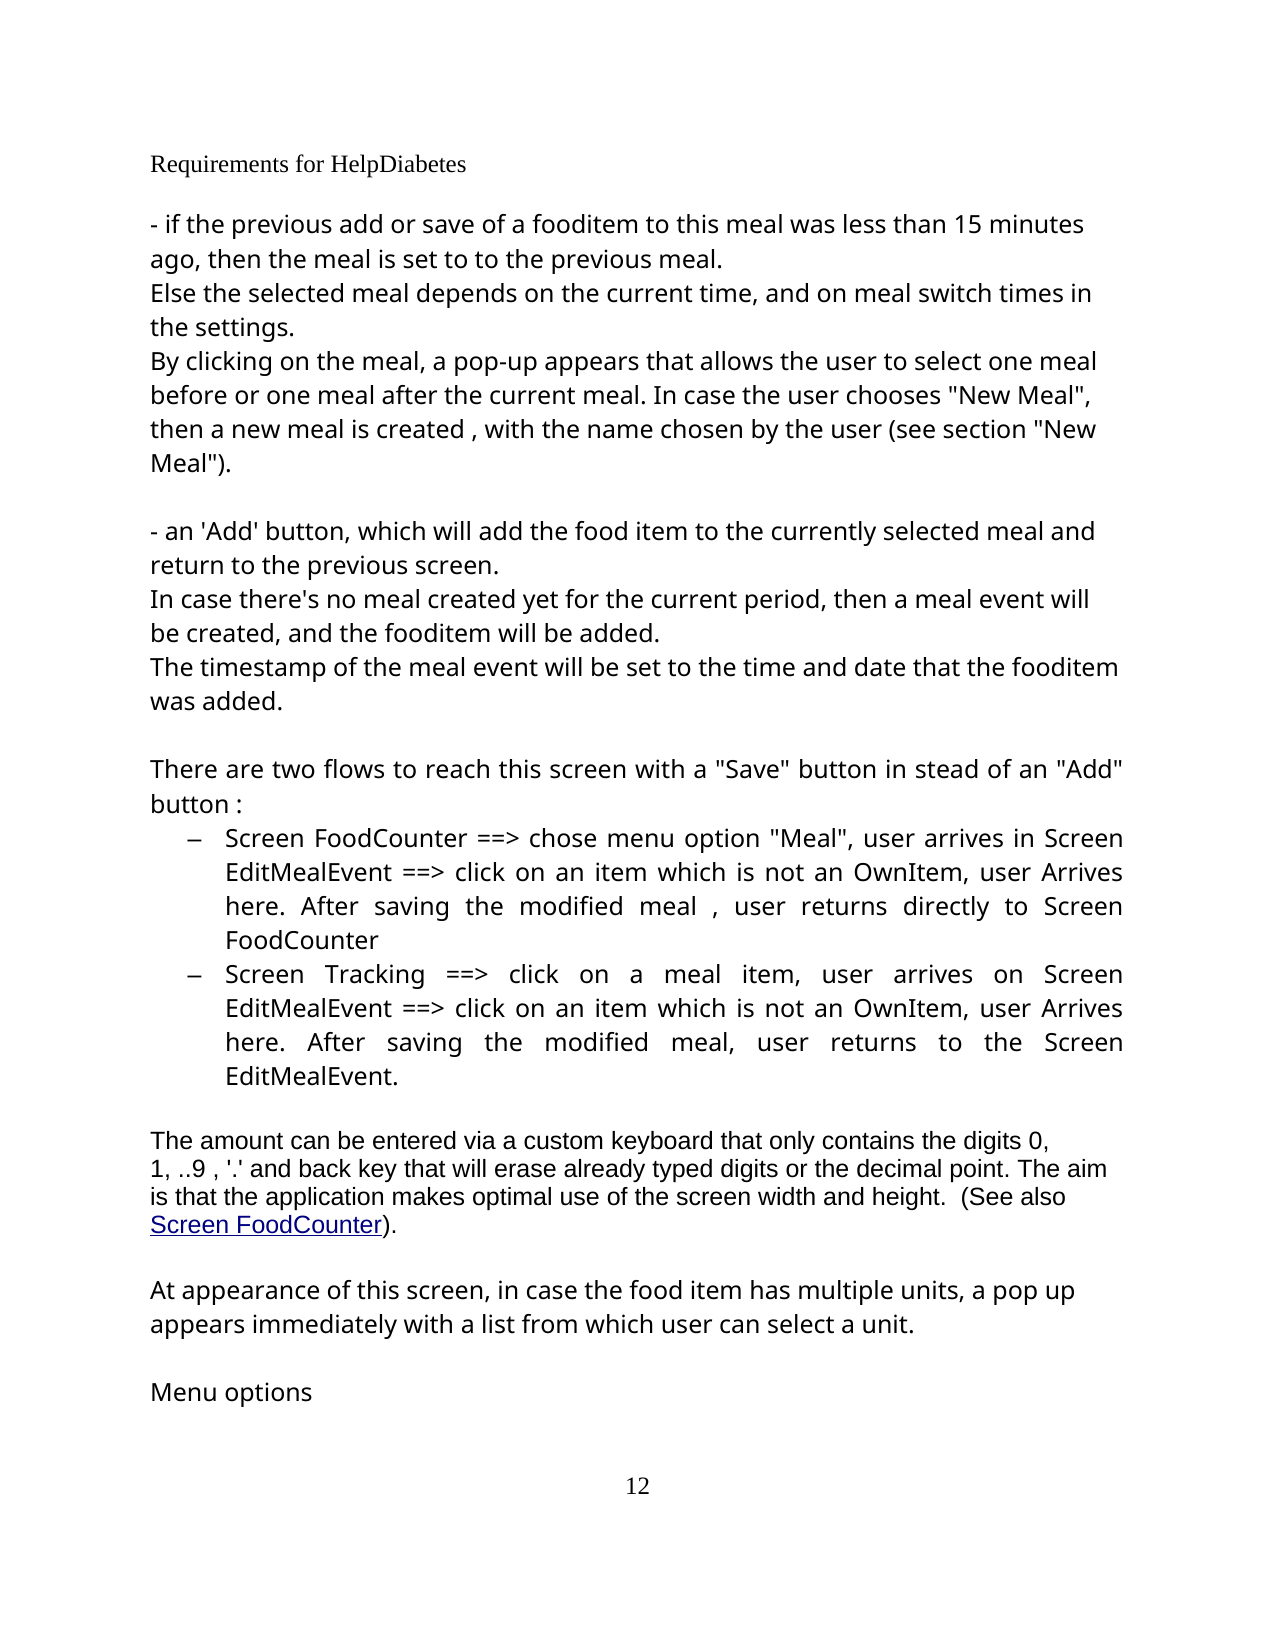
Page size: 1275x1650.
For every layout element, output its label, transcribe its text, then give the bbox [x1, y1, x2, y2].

list Screen Tracking ==> click on a meal item, user arrives on Screen EditMealEvent ==> click on an item which is not an OwnItem, user Arrives here. After saving the modified meal, user returns to the Screen EditMealEvent. [187, 957, 1125, 1093]
text Menu options [150, 1375, 1125, 1409]
list Screen FoodCounter ==> chose menu option "Meal", user arrives in Screen EditMealEvent ==> click on an item which is not an OwnItem, user Arrives here. After saving the modified meal , user returns directly to Screen FoodCounter [187, 820, 1125, 957]
text - an 'Add' button, which will add the food item to the currently selected meal and return to the previous screen. [150, 514, 1125, 582]
text By clicking on the meal, a pop-up appears that allows the user to select one meal before or one meal after the current meal. In case the user chooses "New Meal", then a new meal is created , with the name chosen by the user (see section "New Meal"). [150, 343, 1125, 480]
text Else the selected meal depends on the current time, and on meal switch times in the settings. [150, 275, 1125, 343]
text The amount can be entered via a custom keyboard that only contains the digits 0, 1, ..9 , '.' and back key that will erase already typed digits or the decimal point. The aim is that the application makes optimal use of the screen width and height. (See also Screen FoodCounter). [150, 1127, 1125, 1238]
text At appearance of this screen, in case the food item has multiple units, a pop up appears immediately with a list from which user can select a unit. [150, 1273, 1125, 1341]
text In case there's no meal created yet for the current period, then a meal event will be created, and the fooditem will be added. [150, 582, 1125, 650]
text - if the previous add or save of a fooditem to this meal was less than 15 minutes ago, then the meal is set to to the previous meal. [150, 207, 1125, 275]
text The timestamp of the meal event will be set to the time and date that the fooditem was added. [150, 650, 1125, 718]
text There are two flows to reach this screen with a "Save" button in stead of an "Add" button : [150, 752, 1125, 820]
